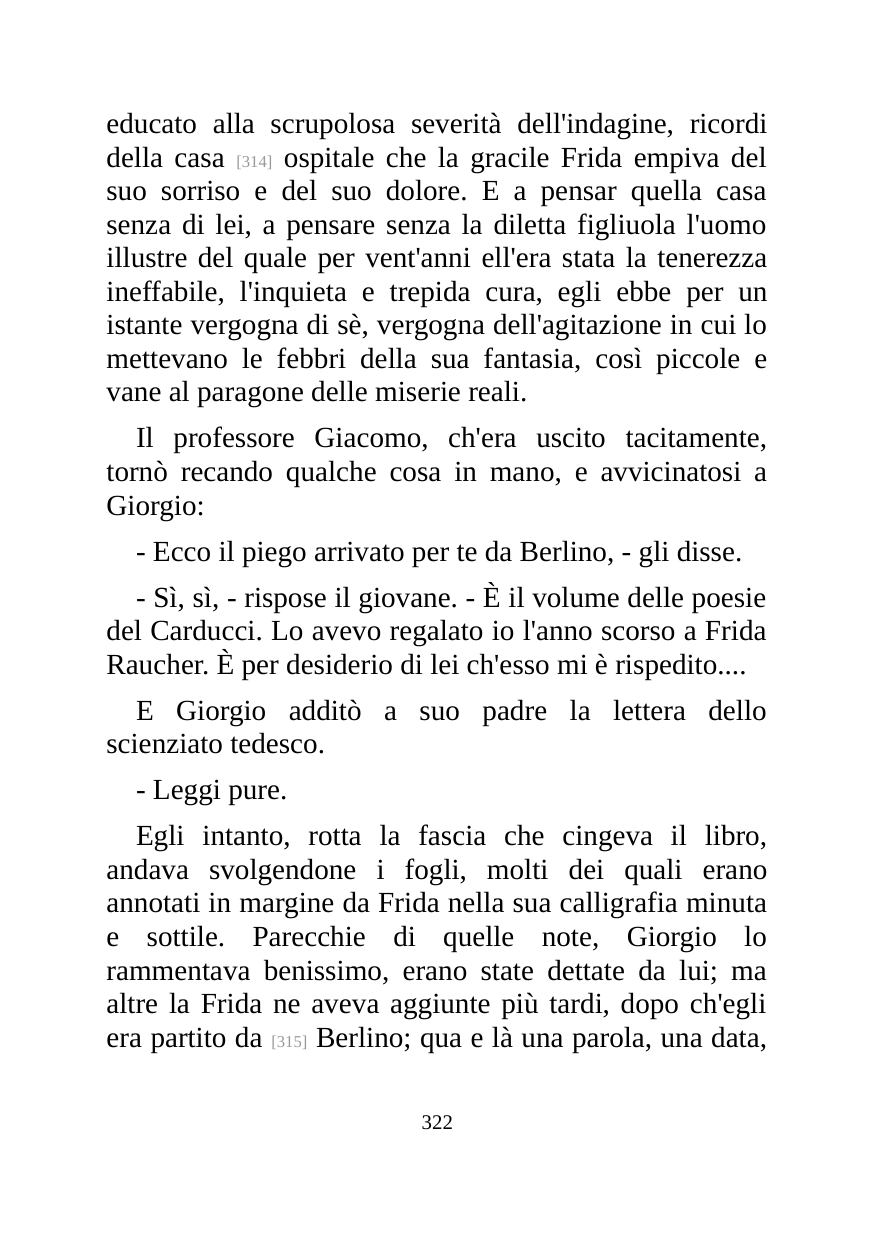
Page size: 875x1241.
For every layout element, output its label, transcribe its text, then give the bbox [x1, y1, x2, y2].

text - Sì, sì, - rispose il giovane. - È il volume delle poesie del Carducci. Lo avevo regalato io l'anno scorso a Frida Raucher. È per desiderio di lei ch'esso mi è rispedito.... [106, 580, 768, 680]
text - Ecco il piego arrivato per te da Berlino, - gli disse. [106, 534, 768, 567]
text educato alla scrupolosa severità dell'indagine, ricordi della casa [314] ospitale che la gracile Frida empiva del suo sorriso e del suo dolore. E a pensar quella casa senza di lei, a pensare senza la diletta figliuola l'uomo illustre del quale per vent'anni ell'era stata la tenerezza ineffabile, l'inquieta e trepida cura, egli ebbe per un istante vergogna di sè, vergogna dell'agitazione in cui lo mettevano le febbri della sua fantasia, così piccole e vane al paragone delle miserie reali. [106, 106, 768, 408]
text - Leggi pure. [106, 772, 768, 806]
text Egli intanto, rotta la fascia che cingeva il libro, andava svolgendone i fogli, molti dei quali erano annotati in margine da Frida nella sua calligrafia minuta e sottile. Parecchie di quelle note, Giorgio lo rammentava benissimo, erano state dettate da lui; ma altre la Frida ne aveva aggiunte più tardi, dopo ch'egli era partito da [315] Berlino; qua e là una parola, una data, [106, 818, 768, 1053]
text E Giorgio additò a suo padre la lettera dello scienziato tedesco. [106, 693, 768, 760]
text Il professore Giacomo, ch'era uscito tacitamente, tornò recando qualche cosa in mano, e avvicinatosi a Giorgio: [106, 421, 768, 521]
